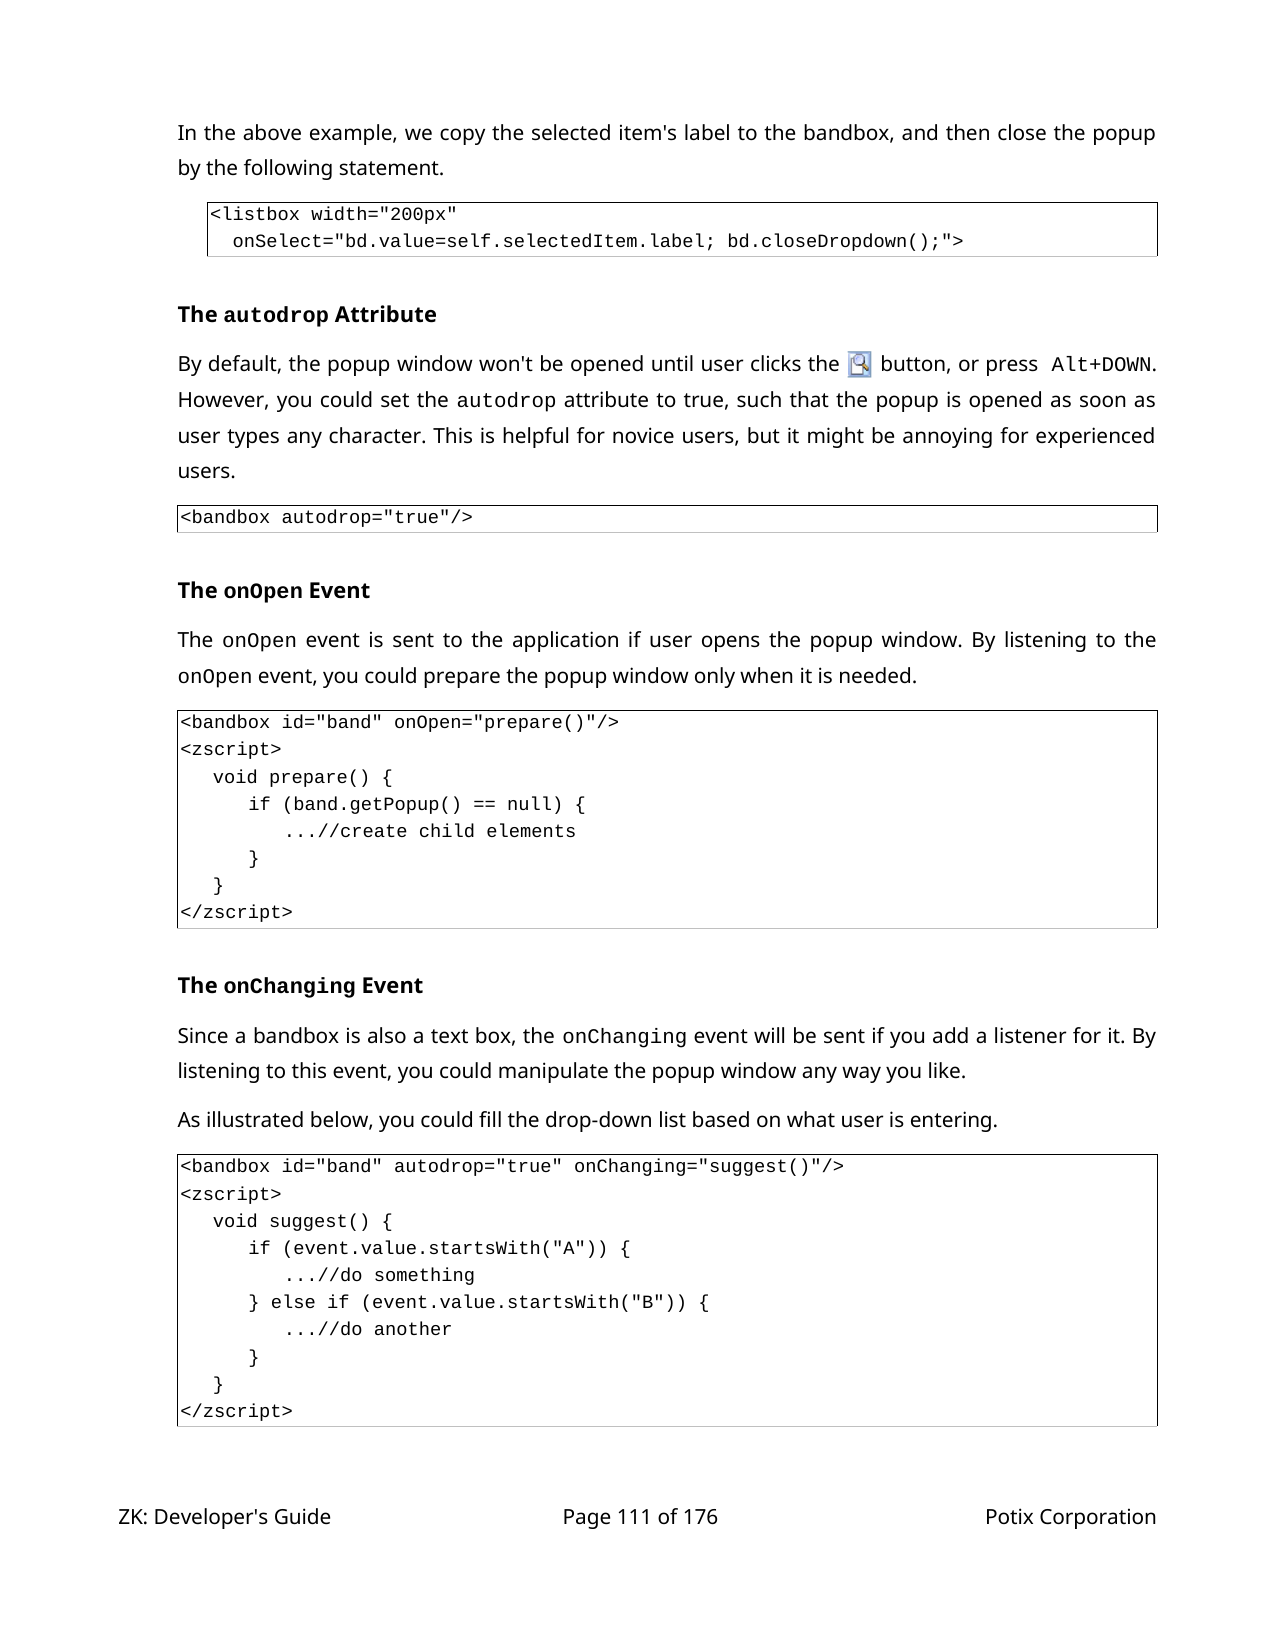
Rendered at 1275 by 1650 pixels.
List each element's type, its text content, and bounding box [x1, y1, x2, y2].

subtitle The autodrop Attribute [177, 298, 1157, 329]
text } [178, 873, 1157, 897]
text if (band.getPopup() == null) { [178, 792, 1157, 816]
text </zscript> [178, 1399, 1157, 1426]
text <bandbox id="band" autodrop="true" onChanging="suggest()"/> [178, 1155, 1157, 1178]
text By default, the popup window won't be opened until user clicks the button, or press Alt+DOWN. However, you could set the autodrop attribute to true, such that the popup is opened as soon as user types any character. This is helpful for novice users, but it might be annoying for experienced users. [177, 349, 1157, 484]
text The onOpen event is sent to the application if user opens the popup window. By listening to the onOpen event, you could prepare the popup window only when it is needed. [177, 625, 1157, 689]
subtitle The onChanging Event [177, 970, 1157, 1000]
text In the above example, we copy the selected item's label to the bandbox, and then close the popup by the following statement. [177, 118, 1157, 182]
text ...//create child elements [178, 819, 1157, 843]
text void prepare() { [178, 764, 1157, 789]
text <zscript> [178, 1181, 1157, 1206]
text } [178, 1372, 1157, 1396]
text } [178, 846, 1157, 870]
text } else if (event.value.startsWith("B")) { [178, 1290, 1157, 1314]
text void suggest() { [178, 1208, 1157, 1233]
text <zscript> [178, 737, 1157, 762]
text Since a bandbox is also a text box, the onChanging event will be sent if you add a listener for it. By listening to this event, you could manipulate the popup window any way you like. [177, 1021, 1157, 1085]
text ...//do something [178, 1263, 1157, 1287]
text <listbox width="200px" onSelect="bd.value=self.selectedItem.label; bd.closeDropdown();"> [208, 203, 1157, 256]
text if (event.value.startsWith("A")) { [178, 1236, 1157, 1260]
text </zscript> [178, 900, 1157, 928]
text ...//do another [178, 1317, 1157, 1342]
text As illustrated below, you could fill the drop-down list based on what user is entering. [177, 1105, 1157, 1133]
text <bandbox autodrop="true"/> [178, 506, 1157, 532]
subtitle The onOpen Event [177, 575, 1157, 605]
text <bandbox id="band" onOpen="prepare()"/> [178, 711, 1157, 734]
picture [847, 350, 874, 379]
text } [178, 1344, 1157, 1369]
